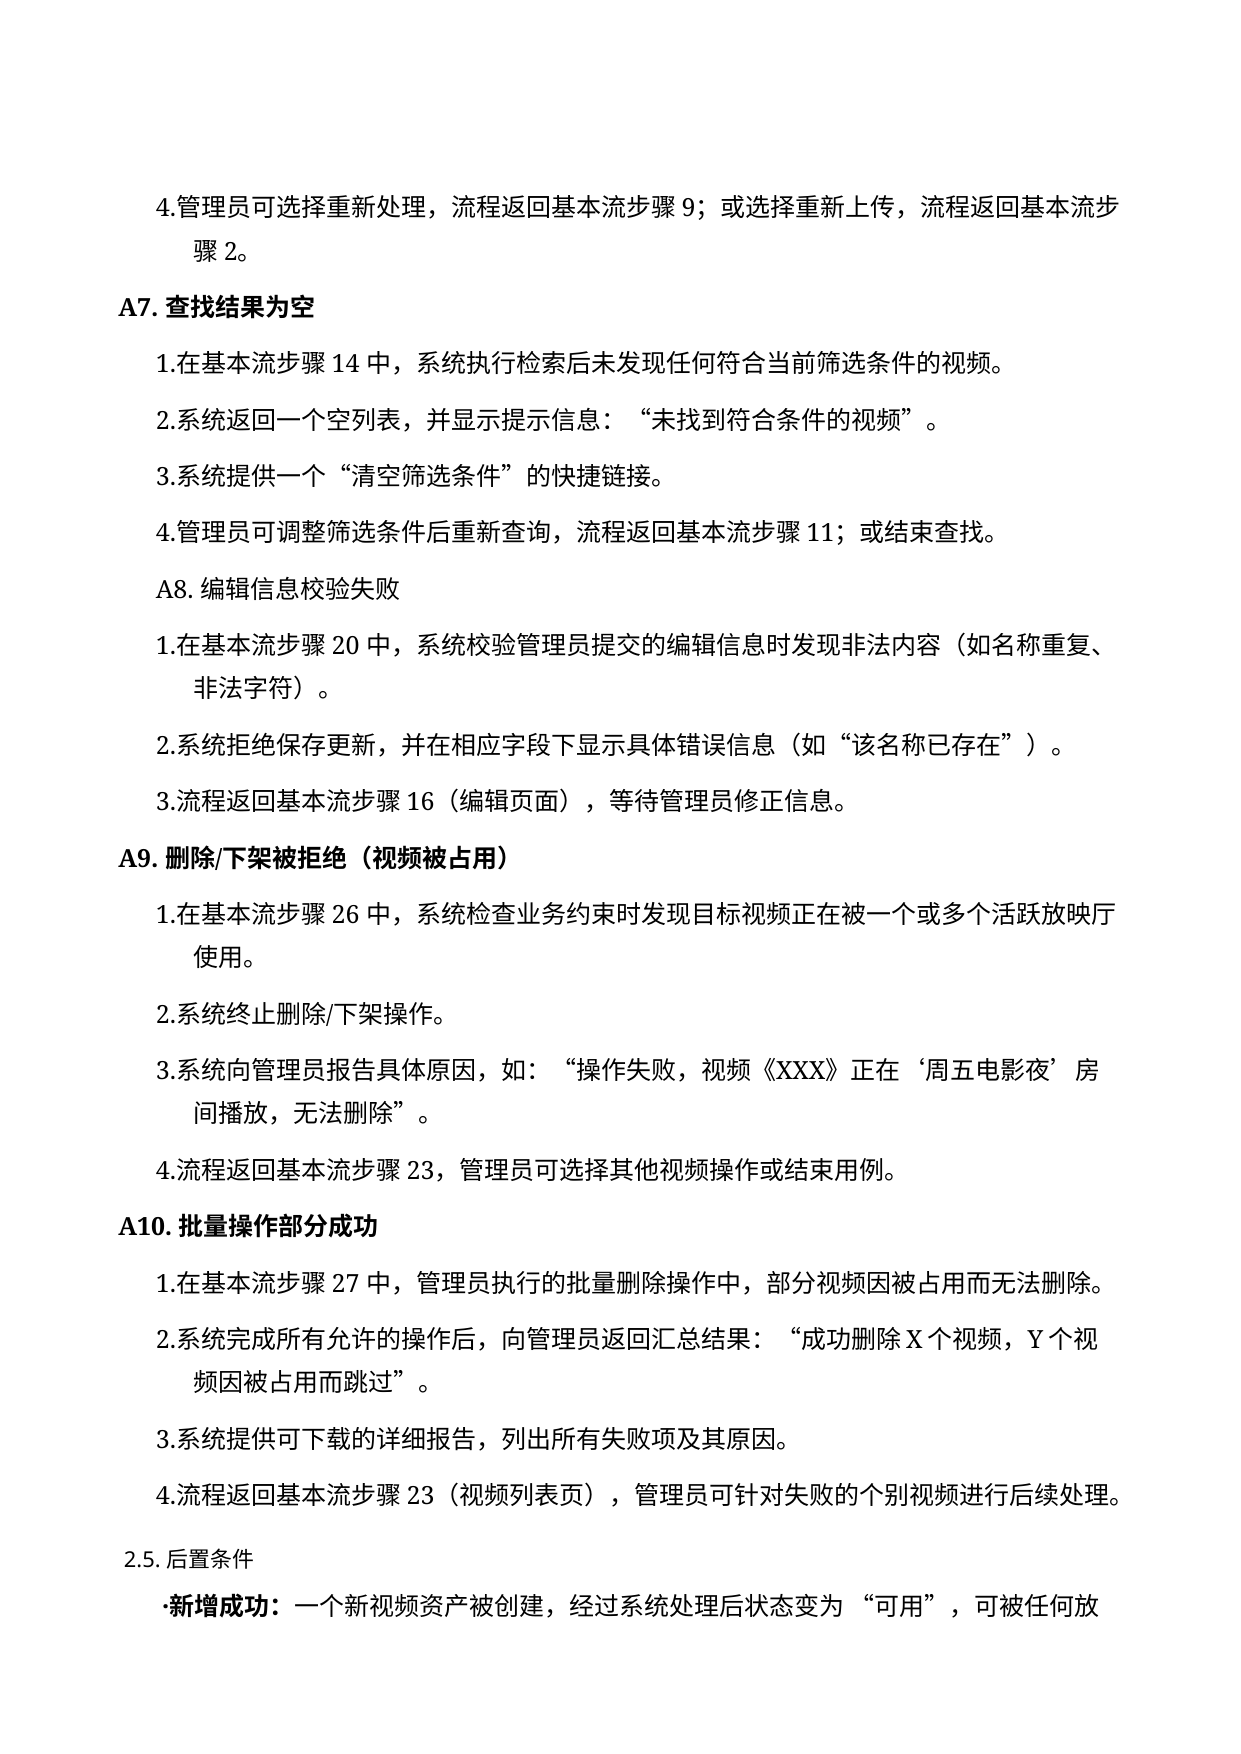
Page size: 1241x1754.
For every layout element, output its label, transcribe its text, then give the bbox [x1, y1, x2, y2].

list ·新增成功：一个新视频资产被创建，经过系统处理后状态变为 “可用”，可被任何放 [118, 1586, 1122, 1622]
list 4.流程返回基本流步骤 23，管理员可选择其他视频操作或结束用例。 [156, 1150, 1122, 1187]
list 1.在基本流步骤 20 中，系统校验管理员提交的编辑信息时发现非法内容（如名称重复、非法字符）。 [156, 626, 1122, 705]
list 2.系统完成所有允许的操作后，向管理员返回汇总结果：“成功删除X个视频，Y个视频因被占用而跳过”。 [156, 1319, 1122, 1399]
list A8. 编辑信息校验失败 [156, 569, 1122, 605]
list 1.在基本流步骤 14 中，系统执行检索后未发现任何符合当前筛选条件的视频。 [156, 344, 1122, 380]
list 3.系统提供一个“清空筛选条件”的快捷链接。 [156, 456, 1122, 493]
subtitle 后置条件 [118, 1542, 1122, 1573]
list 2.系统终止删除/下架操作。 [156, 994, 1122, 1030]
list 3.系统向管理员报告具体原因，如：“操作失败，视频《XXX》正在‘周五电影夜’房间播放，无法删除”。 [156, 1051, 1122, 1130]
list 1.在基本流步骤 27 中，管理员执行的批量删除操作中，部分视频因被占用而无法删除。 [156, 1263, 1122, 1299]
list A9. 删除/下架被拒绝（视频被占用） [118, 838, 1122, 874]
list 4.管理员可调整筛选条件后重新查询，流程返回基本流步骤 11；或结束查找。 [156, 513, 1122, 549]
list A10. 批量操作部分成功 [118, 1207, 1122, 1243]
list 2.系统拒绝保存更新，并在相应字段下显示具体错误信息（如“该名称已存在”）。 [156, 725, 1122, 762]
list 2.系统返回一个空列表，并显示提示信息：“未找到符合条件的视频”。 [156, 400, 1122, 436]
list 3.系统提供可下载的详细报告，列出所有失败项及其原因。 [156, 1419, 1122, 1455]
list 1.在基本流步骤 26 中，系统检查业务约束时发现目标视频正在被一个或多个活跃放映厅使用。 [156, 894, 1122, 974]
list 4.流程返回基本流步骤 23（视频列表页），管理员可针对失败的个别视频进行后续处理。 [156, 1476, 1122, 1512]
list 3.流程返回基本流步骤 16（编辑页面），等待管理员修正信息。 [156, 782, 1122, 818]
list 4.管理员可选择重新处理，流程返回基本流步骤 9；或选择重新上传，流程返回基本流步骤 2。 [156, 188, 1122, 267]
list A7. 查找结果为空 [118, 287, 1122, 324]
